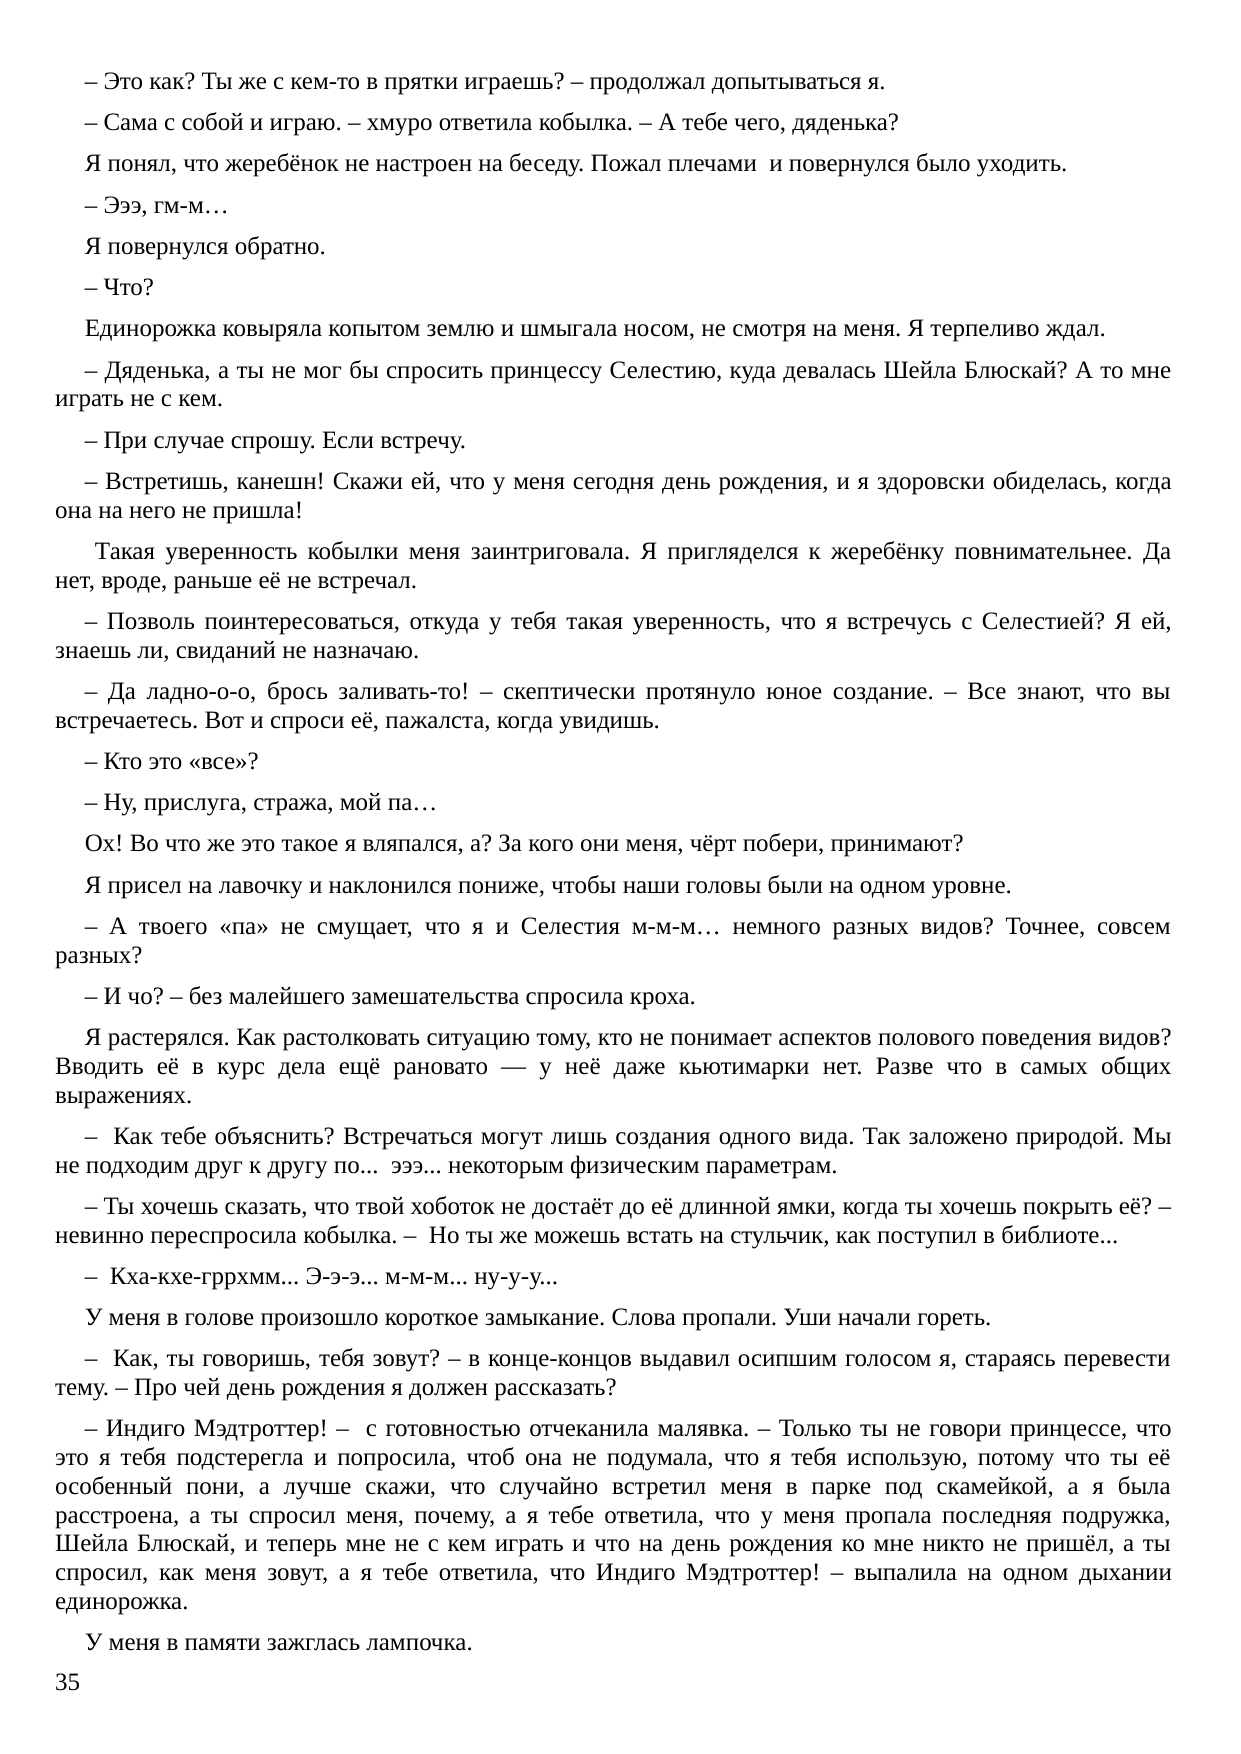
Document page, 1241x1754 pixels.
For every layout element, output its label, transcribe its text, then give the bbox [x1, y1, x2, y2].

text У меня в памяти зажглась лампочка. [55, 1627, 1173, 1656]
text – Эээ, гм-м… [55, 190, 1173, 218]
text – А твоего «па» не смущает, что я и Селестия м-м-м… немного разных видов? Точнее, совсем разных? [55, 911, 1173, 968]
text Такая уверенность кобылки меня заинтриговала. Я пригляделся к жеребёнку повнимательнее. Да нет, вроде, раньше её не встречал. [55, 536, 1173, 593]
text – Сама с собой и играю. – хмуро ответила кобылка. – А тебе чего, дяденька? [55, 107, 1173, 136]
text Ох! Во что же это такое я вляпался, а? За кого они меня, чёрт побери, принимают? [55, 828, 1173, 857]
text Я понял, что жеребёнок не настроен на беседу. Пожал плечами и повернулся было уходить. [55, 148, 1173, 177]
text – Ну, прислуга, стража, мой па… [55, 787, 1173, 816]
text У меня в голове произошло короткое замыкание. Слова пропали. Уши начали гореть. [55, 1302, 1173, 1331]
text – Индиго Мэдтроттер! – с готовностью отчеканила малявка. – Только ты не говори принцессе, что это я тебя подстерегла и попросила, чтоб она не подумала, что я тебя использую, потому что ты её особенный пони, а лучше скажи, что случайно встретил меня в парке под скамейкой, а я была расстроена, а ты спросил меня, почему, а я тебе ответила, что у меня пропала последняя подружка, Шейла Блюскай, и теперь мне не с кем играть и что на день рождения ко мне никто не пришёл, а ты спросил, как меня зовут, а я тебе ответила, что Индиго Мэдтроттер! – выпалила на одном дыхании единорожка. [55, 1413, 1173, 1615]
text – Что? [55, 272, 1173, 301]
text – Кха-кхе-гррхмм... Э-э-э... м-м-м... ну-у-у... [55, 1261, 1173, 1290]
text – При случае спрошу. Если встречу. [55, 425, 1173, 453]
text – Это как? Ты же с кем-то в прятки играешь? – продолжал допытываться я. [55, 66, 1173, 95]
text – Как тебе объяснить? Встречаться могут лишь создания одного вида. Так заложено природой. Мы не подходим друг к другу по... эээ... некоторым физическим параметрам. [55, 1121, 1173, 1178]
text – И чо? – без малейшего замешательства спросила кроха. [55, 981, 1173, 1010]
text Я растерялся. Как растолковать ситуацию тому, кто не понимает аспектов полового поведения видов? Вводить её в курс дела ещё рановато — у неё даже кьютимарки нет. Разве что в самых общих выражениях. [55, 1022, 1173, 1108]
text – Как, ты говоришь, тебя зовут? – в конце-концов выдавил осипшим голосом я, стараясь перевести тему. – Про чей день рождения я должен рассказать? [55, 1343, 1173, 1401]
text – Кто это «все»? [55, 746, 1173, 775]
text – Позволь поинтересоваться, откуда у тебя такая уверенность, что я встречусь с Селестией? Я ей, знаешь ли, свиданий не назначаю. [55, 606, 1173, 663]
text – Встретишь, канешн! Скажи ей, что у меня сегодня день рождения, и я здоровски обиделась, когда она на него не пришла! [55, 466, 1173, 523]
text – Ты хочешь сказать, что твой хоботок не достаёт до её длинной ямки, когда ты хочешь покрыть её? – невинно переспросила кобылка. – Но ты же можешь встать на стульчик, как поступил в библиоте... [55, 1191, 1173, 1248]
text – Дяденька, а ты не мог бы спросить принцессу Селестию, куда девалась Шейла Блюскай? А то мне играть не с кем. [55, 355, 1173, 412]
text – Да ладно-о-о, брось заливать-то! – скептически протянуло юное создание. – Все знают, что вы встречаетесь. Вот и спроси её, пажалста, когда увидишь. [55, 676, 1173, 733]
text Я повернулся обратно. [55, 231, 1173, 260]
text Я присел на лавочку и наклонился пониже, чтобы наши головы были на одном уровне. [55, 870, 1173, 898]
text Единорожка ковыряла копытом землю и шмыгала носом, не смотря на меня. Я терпеливо ждал. [55, 313, 1173, 342]
